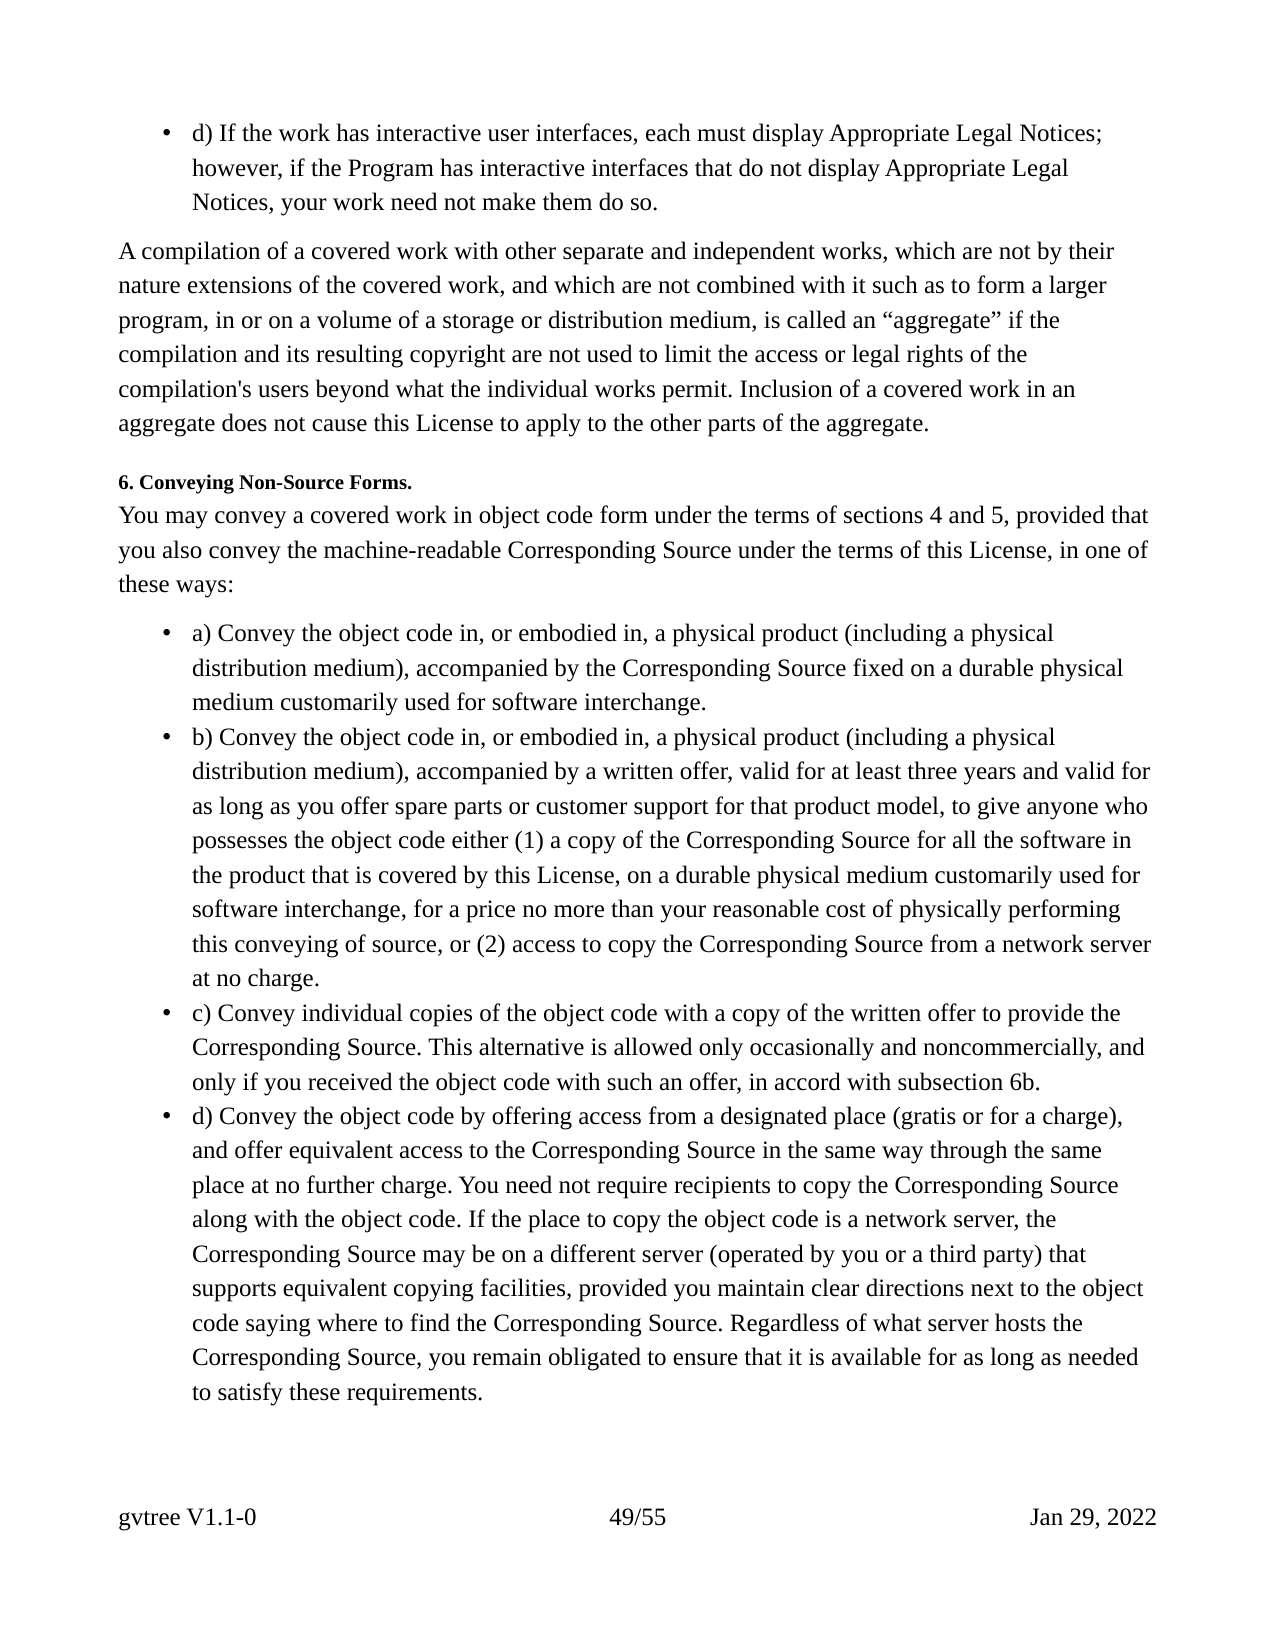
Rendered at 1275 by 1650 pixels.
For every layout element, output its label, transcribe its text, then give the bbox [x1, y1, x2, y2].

list d) Convey the object code by offering access from a designated place (gratis or for a charge), and offer equivalent access to the Corresponding Source in the same way through the same place at no further charge. You need not require recipients to copy the Corresponding Source along with the object code. If the place to copy the object code is a network server, the Corresponding Source may be on a different server (operated by you or a third party) that supports equivalent copying facilities, provided you maintain clear directions next to the object code saying where to find the Corresponding Source. Regardless of what server hosts the Corresponding Source, you remain obligated to ensure that it is available for as long as needed to satisfy these requirements. [162, 1101, 1157, 1406]
list c) Convey individual copies of the object code with a copy of the written offer to provide the Corresponding Source. This alternative is allowed only occasionally and noncommercially, and only if you received the object code with such an offer, in accord with subsection 6b. [162, 998, 1157, 1095]
text You may convey a covered work in object code form under the terms of sections 4 and 5, provided that you also convey the machine-readable Corresponding Source under the terms of this License, in one of these ways: [118, 500, 1157, 598]
list b) Convey the object code in, or embodied in, a physical product (including a physical distribution medium), accompanied by a written offer, valid for at least three years and valid for as long as you offer spare parts or customer support for that product model, to give anyone who possesses the object code either (1) a copy of the Corresponding Source for all the software in the product that is covered by this License, on a durable physical medium customarily used for software interchange, for a price no more than your reasonable cost of physically performing this conveying of source, or (2) access to copy the Corresponding Source from a network server at no charge. [162, 722, 1157, 992]
list a) Convey the object code in, or embodied in, a physical product (including a physical distribution medium), accompanied by the Corresponding Source fixed on a durable physical medium customarily used for software interchange. [162, 618, 1157, 716]
list d) If the work has interactive user interfaces, each must display Appropriate Legal Notices; however, if the Program has interactive interfaces that do not display Appropriate Legal Notices, your work need not make them do so. [162, 118, 1157, 216]
subtitle 6. Conveying Non-Source Forms. [118, 470, 1157, 494]
text A compilation of a covered work with other separate and independent works, which are not by their nature extensions of the covered work, and which are not combined with it such as to form a larger program, in or on a volume of a storage or distribution medium, is called an “aggregate” if the compilation and its resulting copyright are not used to limit the access or legal rights of the compilation's users beyond what the individual works permit. Inclusion of a covered work in an aggregate does not cause this License to apply to the other parts of the aggregate. [118, 236, 1157, 437]
